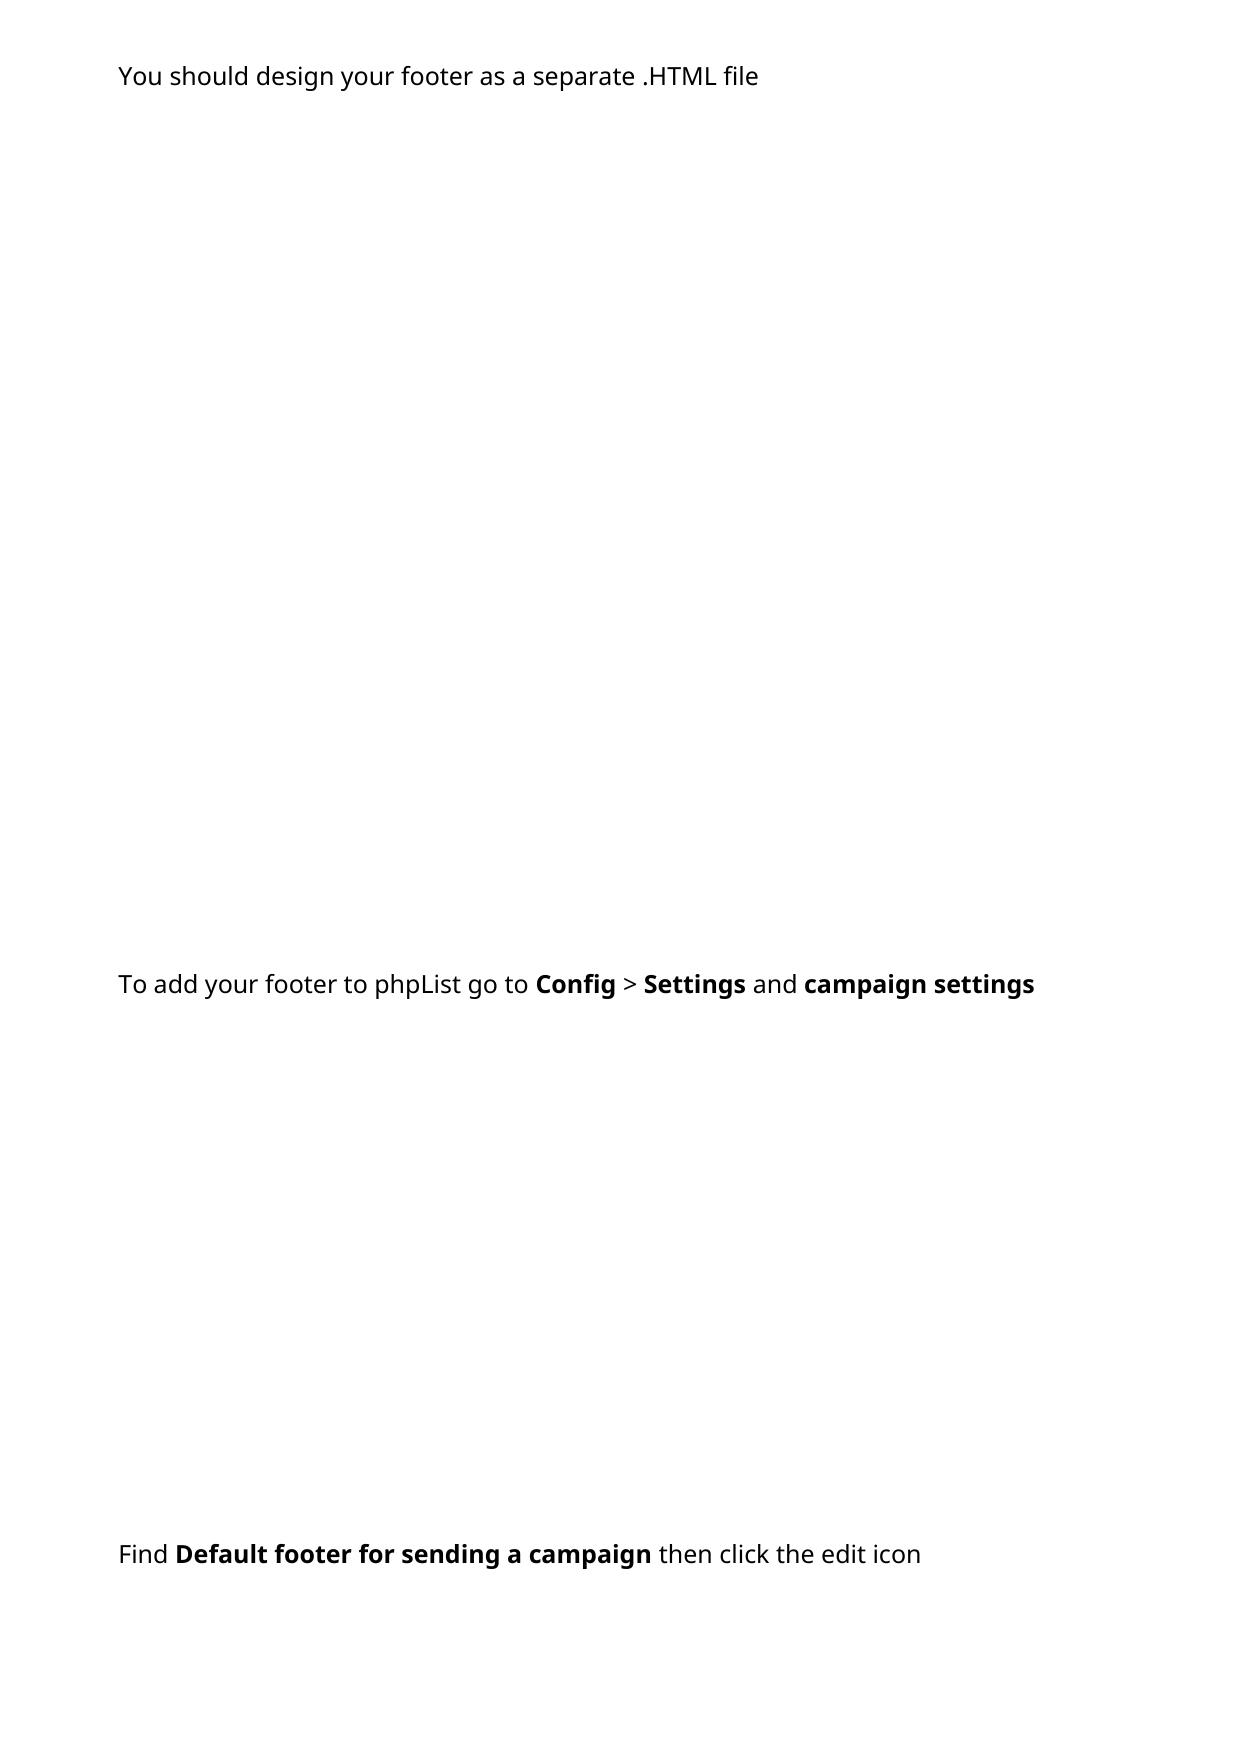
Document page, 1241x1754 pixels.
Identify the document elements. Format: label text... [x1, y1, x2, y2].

text To add your footer to phpList go to Config > Settings and campaign settings [118, 967, 1181, 1001]
text You should design your footer as a separate .HTML file [118, 59, 1181, 93]
text Find Default footer for sending a campaign then click the edit icon [118, 1536, 1181, 1570]
